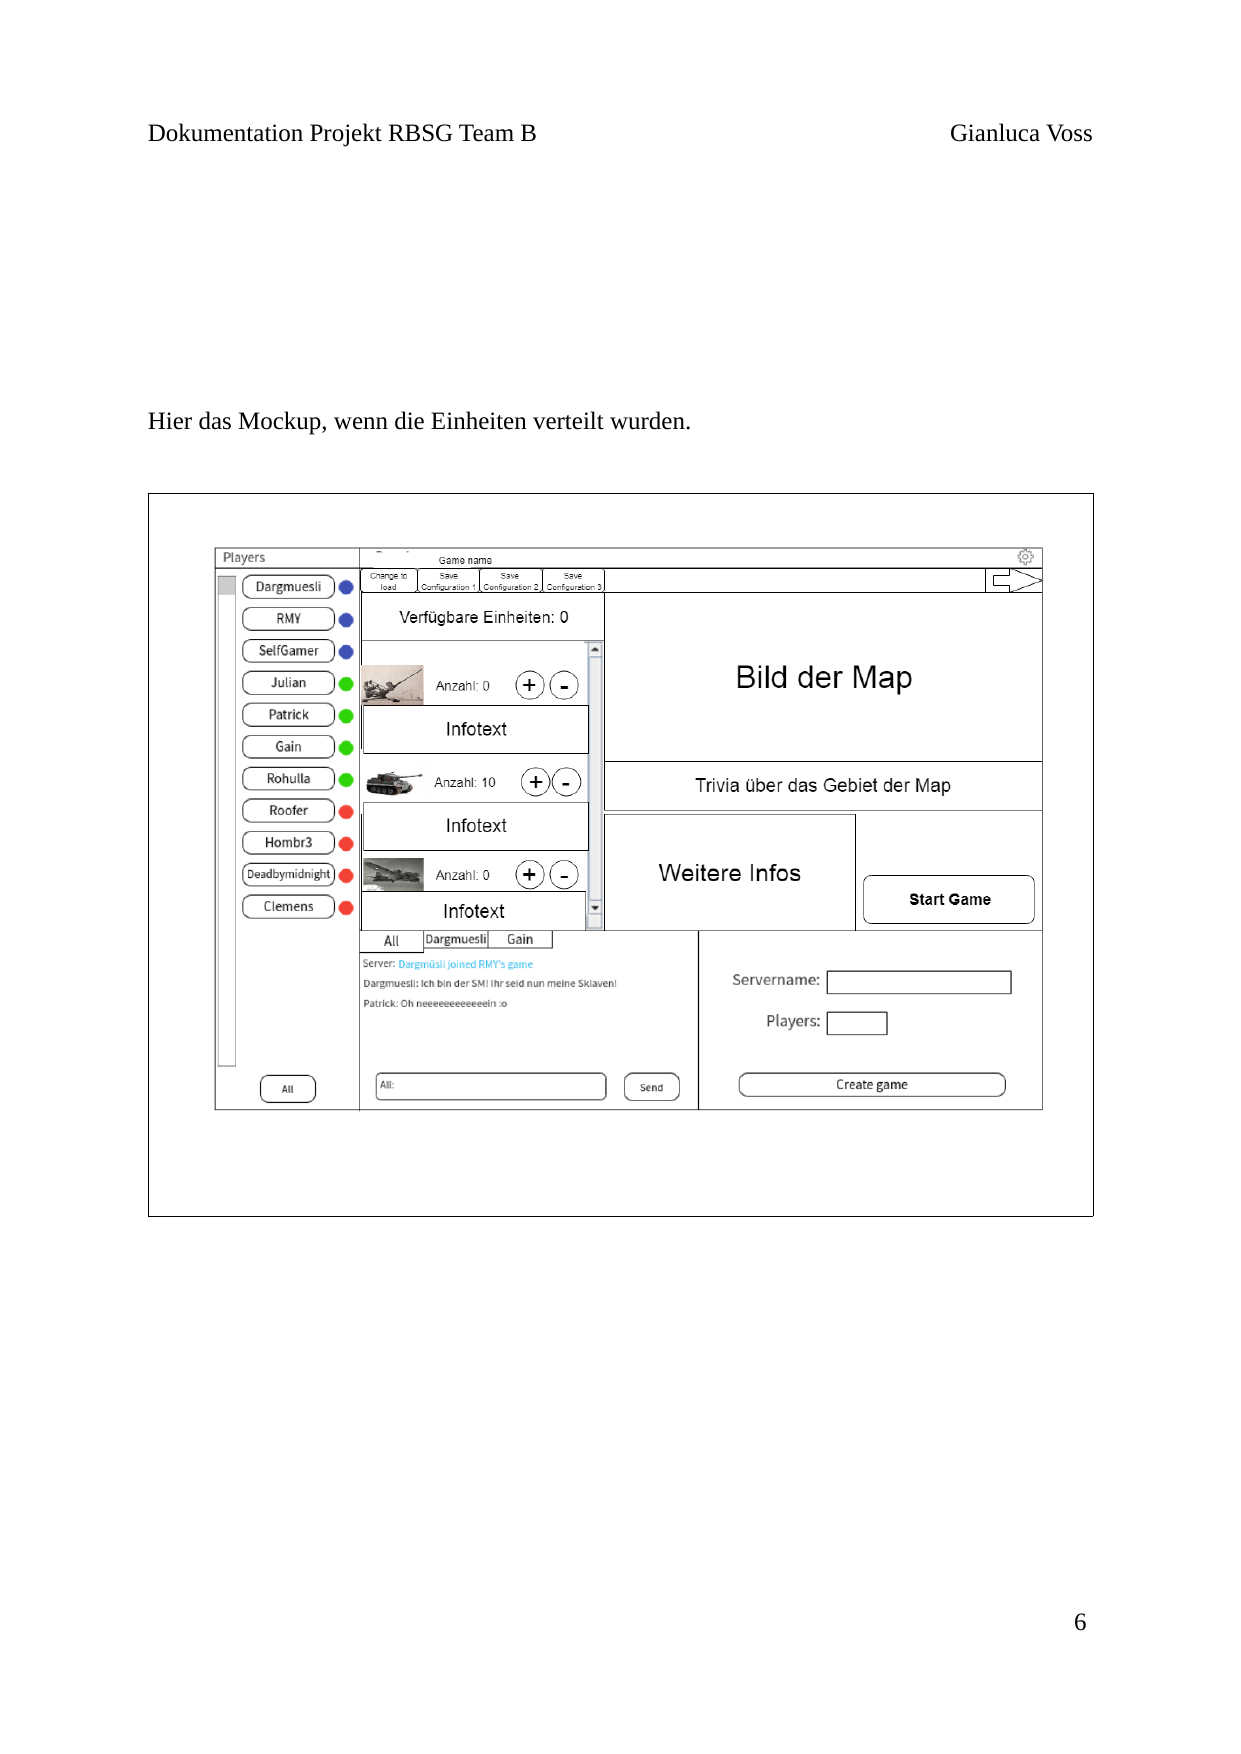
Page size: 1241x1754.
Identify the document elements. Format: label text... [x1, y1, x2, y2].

picture [150, 495, 1090, 1213]
text Hier das Mockup, wenn die Einheiten verteilt wurden. [148, 406, 1093, 435]
